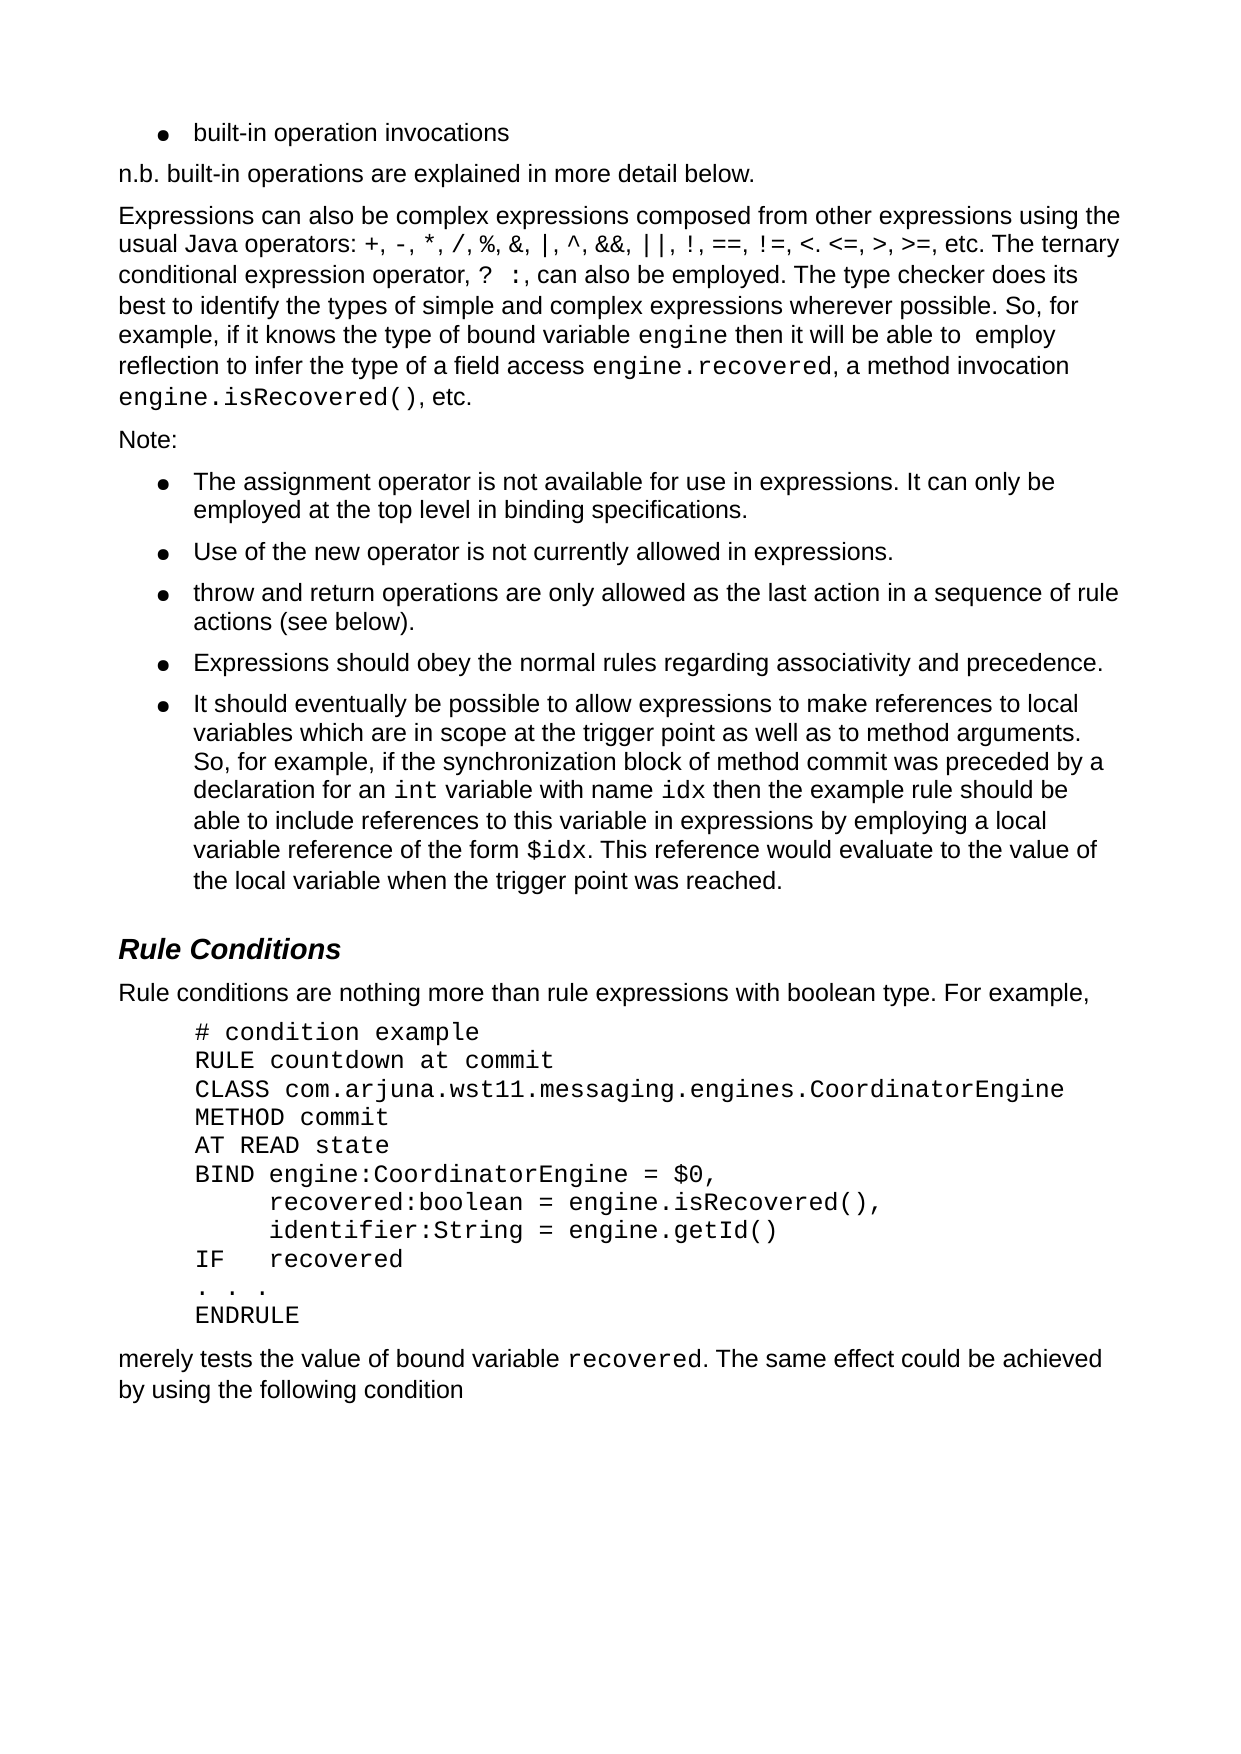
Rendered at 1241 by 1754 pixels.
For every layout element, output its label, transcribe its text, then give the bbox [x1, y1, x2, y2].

text n.b. built-in operations are explained in more detail below. [118, 159, 1122, 188]
text merely tests the value of bound variable recovered. The same effect could be achieved by using the following condition [118, 1344, 1122, 1403]
list throw and return operations are only allowed as the last action in a sequence of rule actions (see below). [156, 578, 1122, 635]
subtitle Rule Conditions [118, 932, 1122, 966]
text Expressions can also be complex expressions composed from other expressions using the usual Java operators: +, -, *, /, %, &, |, ^, &&, ||, !, ==, !=, <. <=, >, >=, etc. The ternary conditional expression operator, ? :, can also be employed. The type checker does its best to identify the types of simple and complex expressions wherever possible. So, for example, if it knows the type of bound variable engine then it will be able to employ reflection to infer the type of a field access engine.recovered, a method invocation engine.isRecovered(), etc. [118, 201, 1122, 413]
list Use of the new operator is not currently allowed in expressions. [156, 537, 1122, 565]
text # condition example RULE countdown at commit CLASS com.arjuna.wst11.messaging.engines.CoordinatorEngine METHOD commit AT READ state BIND engine:CoordinatorEngine = $0, recovered:boolean = engine.isRecovered(), identifier:String = engine.getId() IF recovered . . . ENDRULE [194, 1019, 1122, 1331]
text Note: [118, 425, 1122, 454]
text Rule conditions are nothing more than rule expressions with boolean type. For example, [118, 978, 1122, 1007]
list built-in operation invocations [156, 118, 1122, 147]
list It should eventually be possible to allow expressions to make references to local variables which are in scope at the trigger point as well as to method arguments. So, for example, if the synchronization block of method commit was preceded by a declaration for an int variable with name idx then the example rule should be able to include references to this variable in expressions by employing a local variable reference of the form $idx. This reference would evaluate to the value of the local variable when the trigger point was reached. [156, 689, 1122, 895]
list The assignment operator is not available for use in expressions. It can only be employed at the top level in binding specifications. [156, 467, 1122, 524]
list Expressions should obey the normal rules regarding associativity and precedence. [156, 648, 1122, 677]
